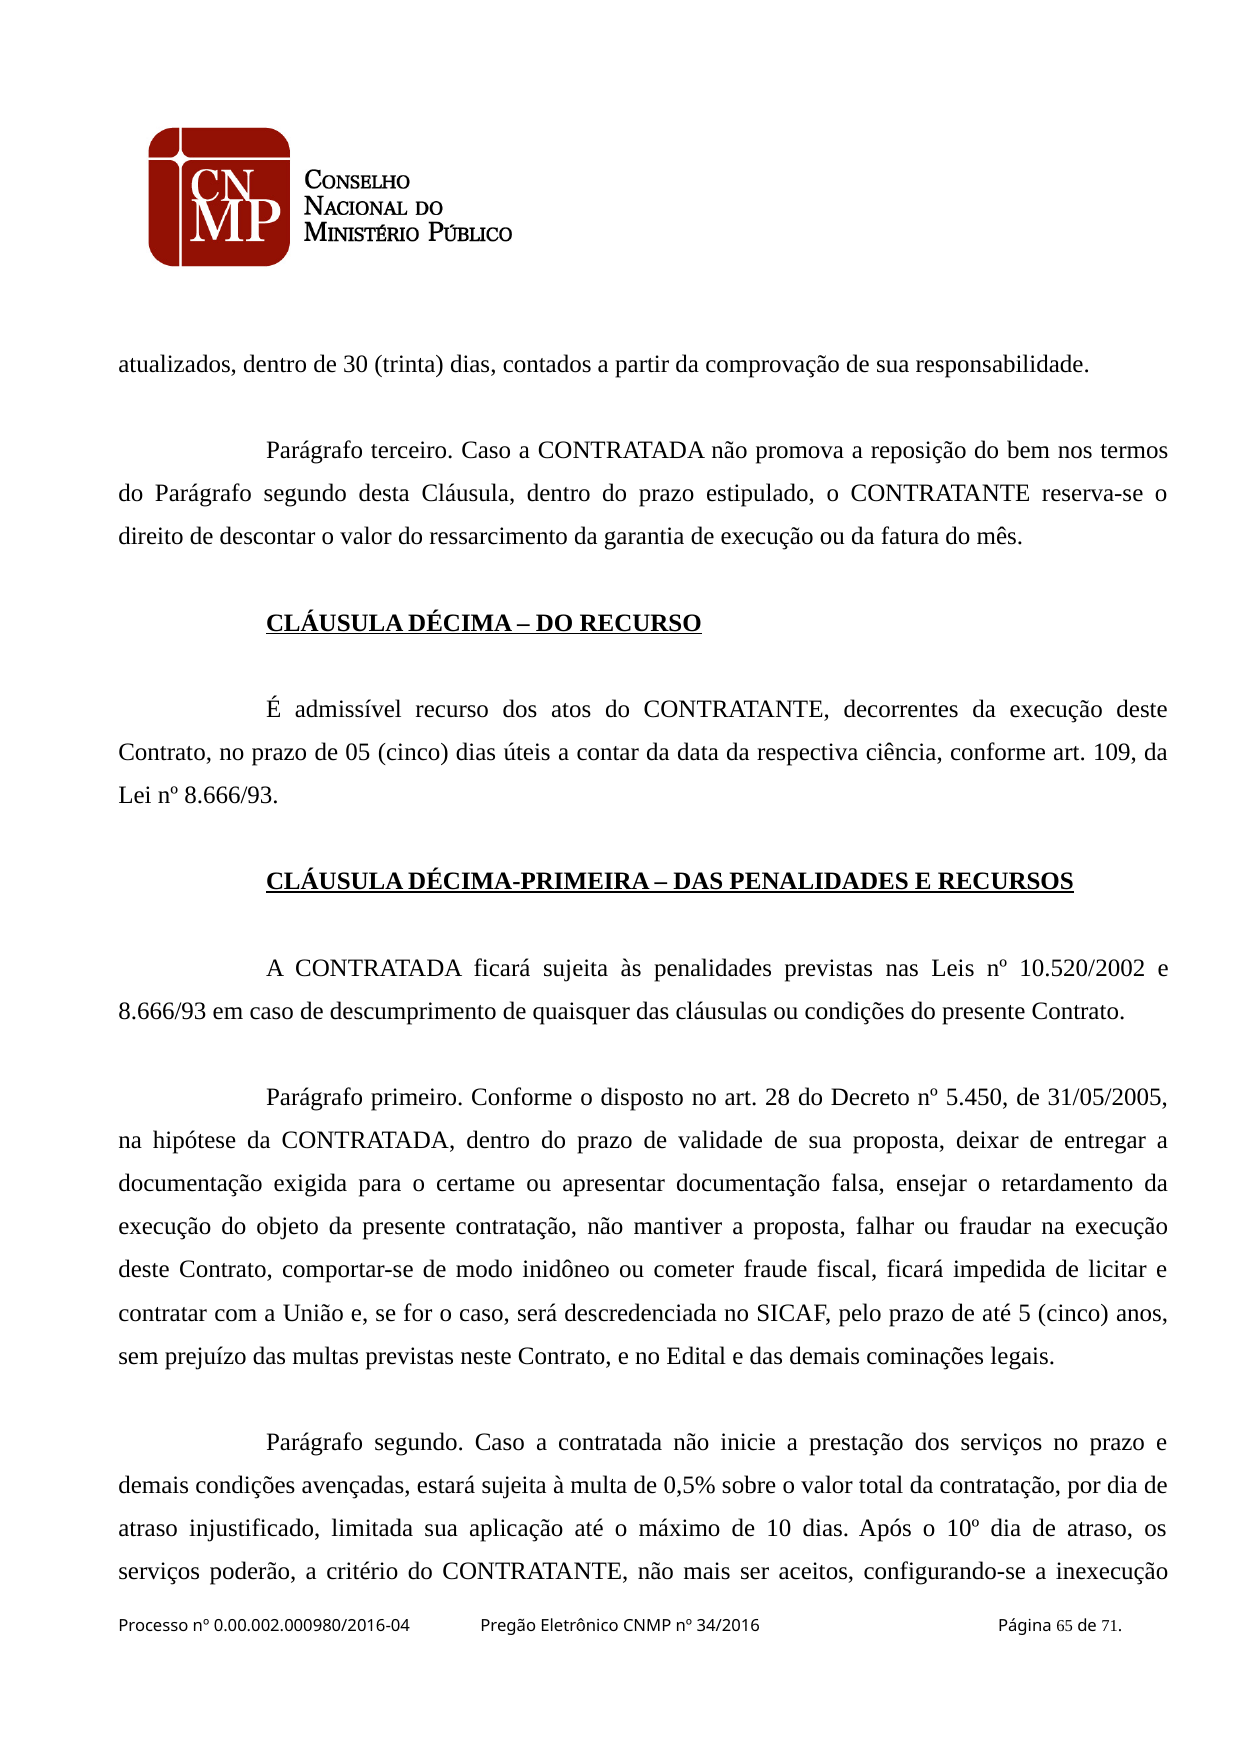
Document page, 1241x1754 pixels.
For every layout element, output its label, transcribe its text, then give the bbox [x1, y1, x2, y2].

text Parágrafo terceiro. Caso a CONTRATADA não promova a reposição do bem nos termos do Parágrafo segundo desta Cláusula, dentro do prazo estipulado, o CONTRATANTE reserva-se o direito de descontar o valor do ressarcimento da garantia de execução ou da fatura do mês. [118, 435, 1169, 550]
picture [124, 105, 528, 288]
text Parágrafo primeiro. Conforme o disposto no art. 28 do Decreto nº 5.450, de 31/05/2005, na hipótese da CONTRATADA, dentro do prazo de validade de sua proposta, deixar de entregar a documentação exigida para o certame ou apresentar documentação falsa, ensejar o retardamento da execução do objeto da presente contratação, não mantiver a proposta, falhar ou fraudar na execução deste Contrato, comportar-se de modo inidôneo ou cometer fraude fiscal, ficará impedida de licitar e contratar com a União e, se for o caso, será descredenciada no SICAF, pelo prazo de até 5 (cinco) anos, sem prejuízo das multas previstas neste Contrato, e no Edital e das demais cominações legais. [118, 1082, 1169, 1369]
text Parágrafo segundo. Caso a contratada não inicie a prestação dos serviços no prazo e demais condições avençadas, estará sujeita à multa de 0,5% sobre o valor total da contratação, por dia de atraso injustificado, limitada sua aplicação até o máximo de 10 dias. Após o 10º dia de atraso, os serviços poderão, a critério do CONTRATANTE, não mais ser aceitos, configurando-se a inexecução [118, 1427, 1169, 1585]
text CLÁUSULA DÉCIMA-PRIMEIRA – DAS PENALIDADES E RECURSOS [118, 866, 1169, 895]
text É admissível recurso dos atos do CONTRATANTE, decorrentes da execução deste Contrato, no prazo de 05 (cinco) dias úteis a contar da data da respectiva ciência, conforme art. 109, da Lei nº 8.666/93. [118, 694, 1169, 809]
text A CONTRATADA ficará sujeita às penalidades previstas nas Leis nº 10.520/2002 e 8.666/93 em caso de descumprimento de quaisquer das cláusulas ou condições do presente Contrato. [118, 953, 1169, 1024]
text atualizados, dentro de 30 (trinta) dias, contados a partir da comprovação de sua responsabilidade. [118, 349, 1169, 378]
text CLÁUSULA DÉCIMA – DO RECURSO [118, 608, 1169, 636]
